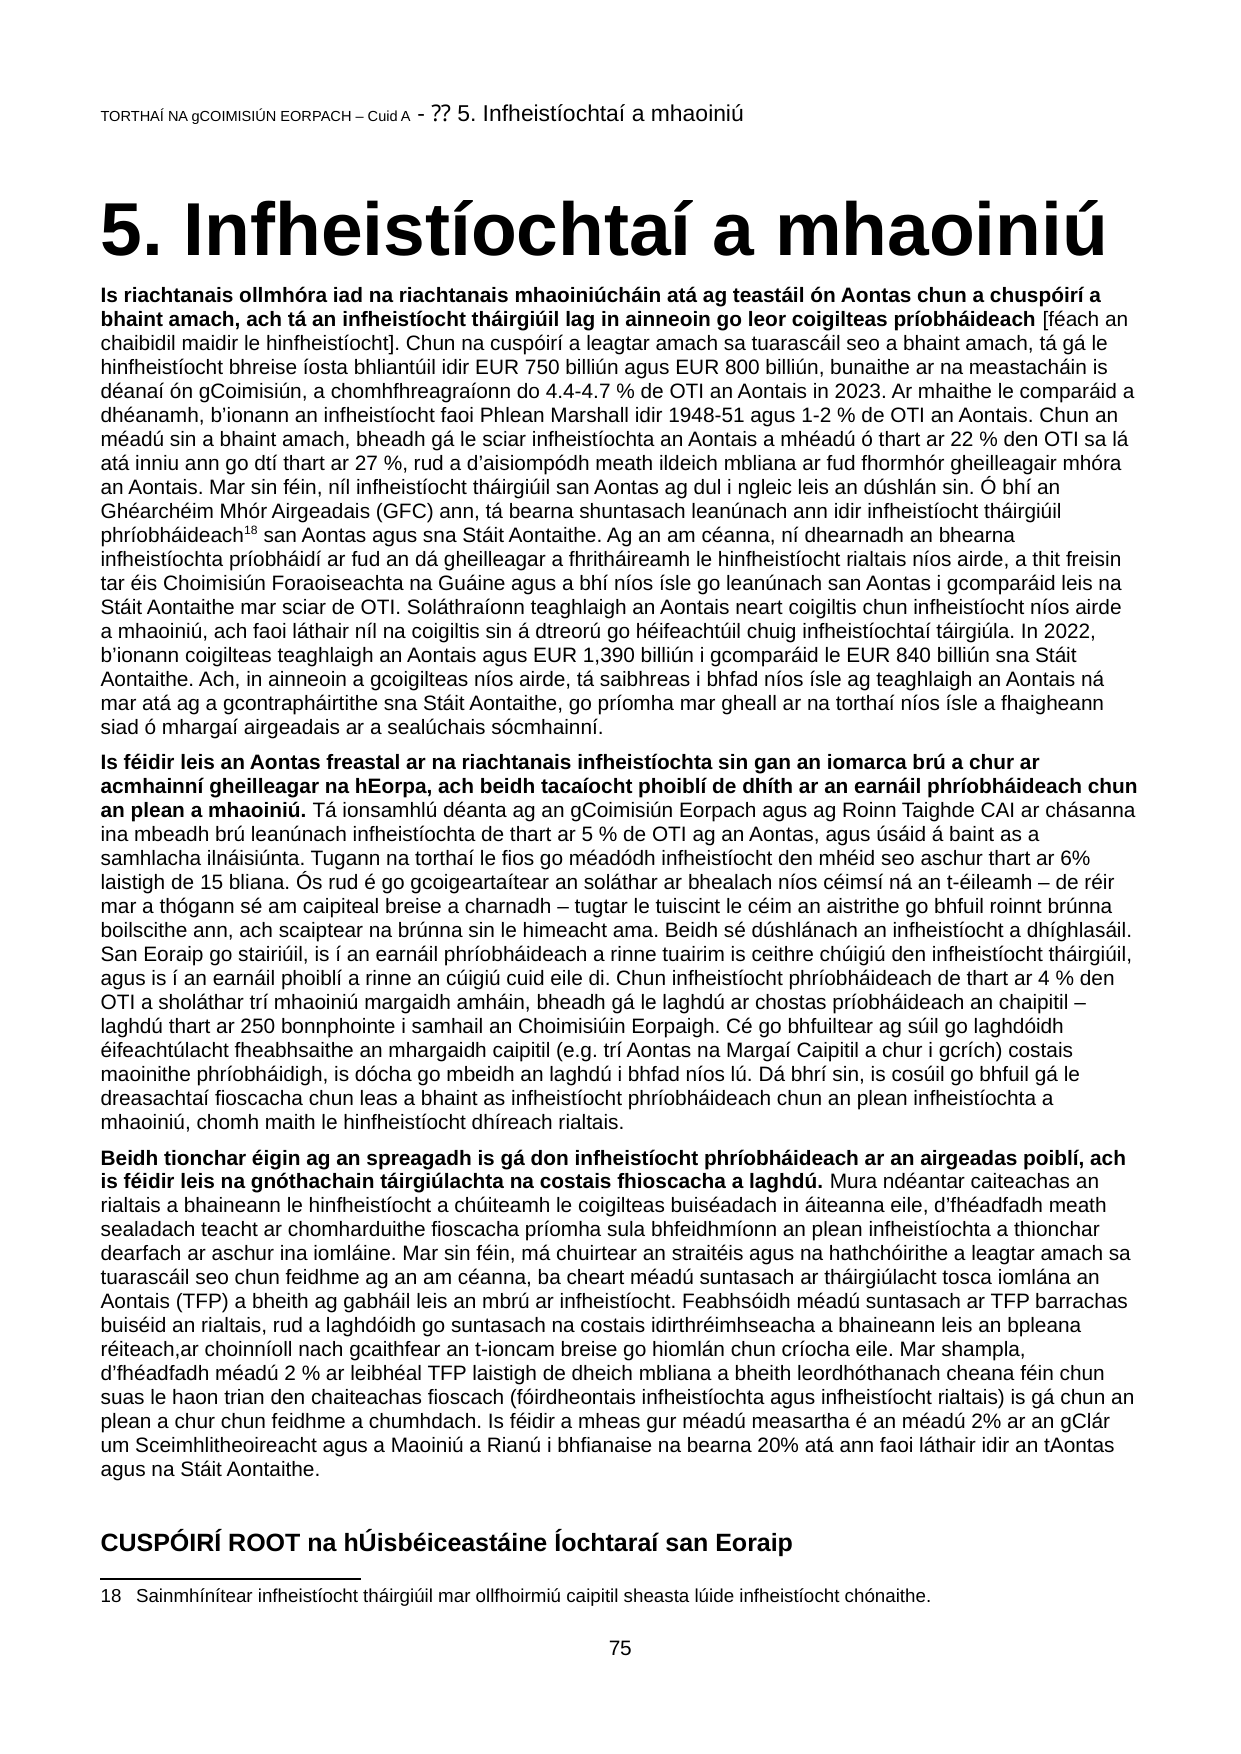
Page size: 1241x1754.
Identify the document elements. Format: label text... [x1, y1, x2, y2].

text Is féidir leis an Aontas freastal ar na riachtanais infheistíochta sin gan an iomarca brú a chur ar acmhainní gheilleagar na hEorpa, ach beidh tacaíocht phoiblí de dhíth ar an earnáil phríobháideach chun an plean a mhaoiniú. Tá ionsamhlú déanta ag an gCoimisiún Eorpach agus ag Roinn Taighde CAI ar chásanna ina mbeadh brú leanúnach infheistíochta de thart ar 5 % de OTI ag an Aontas, agus úsáid á baint as a samhlacha ilnáisiúnta. Tugann na torthaí le fios go méadódh infheistíocht den mhéid seo aschur thart ar 6% laistigh de 15 bliana. Ós rud é go gcoigeartaítear an soláthar ar bhealach níos céimsí ná an t-éileamh – de réir mar a thógann sé am caipiteal breise a charnadh – tugtar le tuiscint le céim an aistrithe go bhfuil roinnt brúnna boilscithe ann, ach scaiptear na brúnna sin le himeacht ama. Beidh sé dúshlánach an infheistíocht a dhíghlasáil. San Eoraip go stairiúil, is í an earnáil phríobháideach a rinne tuairim is ceithre chúigiú den infheistíocht tháirgiúil, agus is í an earnáil phoiblí a rinne an cúigiú cuid eile di. Chun infheistíocht phríobháideach de thart ar 4 % den OTI a sholáthar trí mhaoiniú margaidh amháin, bheadh gá le laghdú ar chostas príobháideach an chaipitil – laghdú thart ar 250 bonnphointe i samhail an Choimisiúin Eorpaigh. Cé go bhfuiltear ag súil go laghdóidh éifeachtúlacht fheabhsaithe an mhargaidh caipitil (e.g. trí Aontas na Margaí Caipitil a chur i gcrích) costais maoinithe phríobháidigh, is dócha go mbeidh an laghdú i bhfad níos lú. Dá bhrí sin, is cosúil go bhfuil gá le dreasachtaí fioscacha chun leas a bhaint as infheistíocht phríobháideach chun an plean infheistíochta a mhaoiniú, chomh maith le hinfheistíocht dhíreach rialtais. [100, 750, 1140, 1133]
text Is riachtanais ollmhóra iad na riachtanais mhaoiniúcháin atá ag teastáil ón Aontas chun a chuspóirí a bhaint amach, ach tá an infheistíocht tháirgiúil lag in ainneoin go leor coigilteas príobháideach [féach an chaibidil maidir le hinfheistíocht]. Chun na cuspóirí a leagtar amach sa tuarascáil seo a bhaint amach, tá gá le hinfheistíocht bhreise íosta bhliantúil idir EUR 750 billiún agus EUR 800 billiún, bunaithe ar na meastacháin is déanaí ón gCoimisiún, a chomhfhreagraíonn do 4.4-4.7 % de OTI an Aontais in 2023. Ar mhaithe le comparáid a dhéanamh, b’ionann an infheistíocht faoi Phlean Marshall idir 1948-51 agus 1-2 % de OTI an Aontais. Chun an méadú sin a bhaint amach, bheadh gá le sciar infheistíochta an Aontais a mhéadú ó thart ar 22 % den OTI sa lá atá inniu ann go dtí thart ar 27 %, rud a d’aisiompódh meath ildeich mbliana ar fud fhormhór gheilleagair mhóra an Aontais. Mar sin féin, níl infheistíocht tháirgiúil san Aontas ag dul i ngleic leis an dúshlán sin. Ó bhí an Ghéarchéim Mhór Airgeadais (GFC) ann, tá bearna shuntasach leanúnach ann idir infheistíocht tháirgiúil phríobháideach san Aontas agus sna Stáit Aontaithe. Ag an am céanna, ní dhearnadh an bhearna infheistíochta príobháidí ar fud an dá gheilleagar a fhritháireamh le hinfheistíocht rialtais níos airde, a thit freisin tar éis Choimisiún Foraoiseachta na Guáine agus a bhí níos ísle go leanúnach san Aontas i gcomparáid leis na Stáit Aontaithe mar sciar de OTI. Soláthraíonn teaghlaigh an Aontais neart coigiltis chun infheistíocht níos airde a mhaoiniú, ach faoi láthair níl na coigiltis sin á dtreorú go héifeachtúil chuig infheistíochtaí táirgiúla. In 2022, b’ionann coigilteas teaghlaigh an Aontais agus EUR 1,390 billiún i gcomparáid le EUR 840 billiún sna Stáit Aontaithe. Ach, in ainneoin a gcoigilteas níos airde, tá saibhreas i bhfad níos ísle ag teaghlaigh an Aontais ná mar atá ag a gcontrapháirtithe sna Stáit Aontaithe, go príomha mar gheall ar na torthaí níos ísle a fhaigheann siad ó mhargaí airgeadais ar a sealúchais sócmhainní. [100, 283, 1140, 738]
subtitle 5. Infheistíochtaí a mhaoiniú [100, 184, 1140, 271]
text CUSPÓIRÍ ROOT na hÚisbéiceastáine Íochtaraí san Eoraip [100, 1528, 1140, 1557]
text Beidh tionchar éigin ag an spreagadh is gá don infheistíocht phríobháideach ar an airgeadas poiblí, ach is féidir leis na gnóthachain táirgiúlachta na costais fhioscacha a laghdú. Mura ndéantar caiteachas an rialtais a bhaineann le hinfheistíocht a chúiteamh le coigilteas buiséadach in áiteanna eile, d’fhéadfadh meath sealadach teacht ar chomharduithe fioscacha príomha sula bhfeidhmíonn an plean infheistíochta a thionchar dearfach ar aschur ina iomláine. Mar sin féin, má chuirtear an straitéis agus na hathchóirithe a leagtar amach sa tuarascáil seo chun feidhme ag an am céanna, ba cheart méadú suntasach ar tháirgiúlacht tosca iomlána an Aontais (TFP) a bheith ag gabháil leis an mbrú ar infheistíocht. Feabhsóidh méadú suntasach ar TFP barrachas buiséid an rialtais, rud a laghdóidh go suntasach na costais idirthréimhseacha a bhaineann leis an bpleana réiteach,ar choinníoll nach gcaithfear an t-ioncam breise go hiomlán chun críocha eile. Mar shampla, d’fhéadfadh méadú 2 % ar leibhéal TFP laistigh de dheich mbliana a bheith leordhóthanach cheana féin chun suas le haon trian den chaiteachas fioscach (fóirdheontais infheistíochta agus infheistíocht rialtais) is gá chun an plean a chur chun feidhme a chumhdach. Is féidir a mheas gur méadú measartha é an méadú 2% ar an gClár um Sceimhlitheoireacht agus a Maoiniú a Rianú i bhfianaise na bearna 20% atá ann faoi láthair idir an tAontas agus na Stáit Aontaithe. [100, 1145, 1140, 1481]
text Sainmhínítear infheistíocht tháirgiúil mar ollfhoirmiú caipitil sheasta lúide infheistíocht chónaithe. [100, 1585, 1140, 1606]
